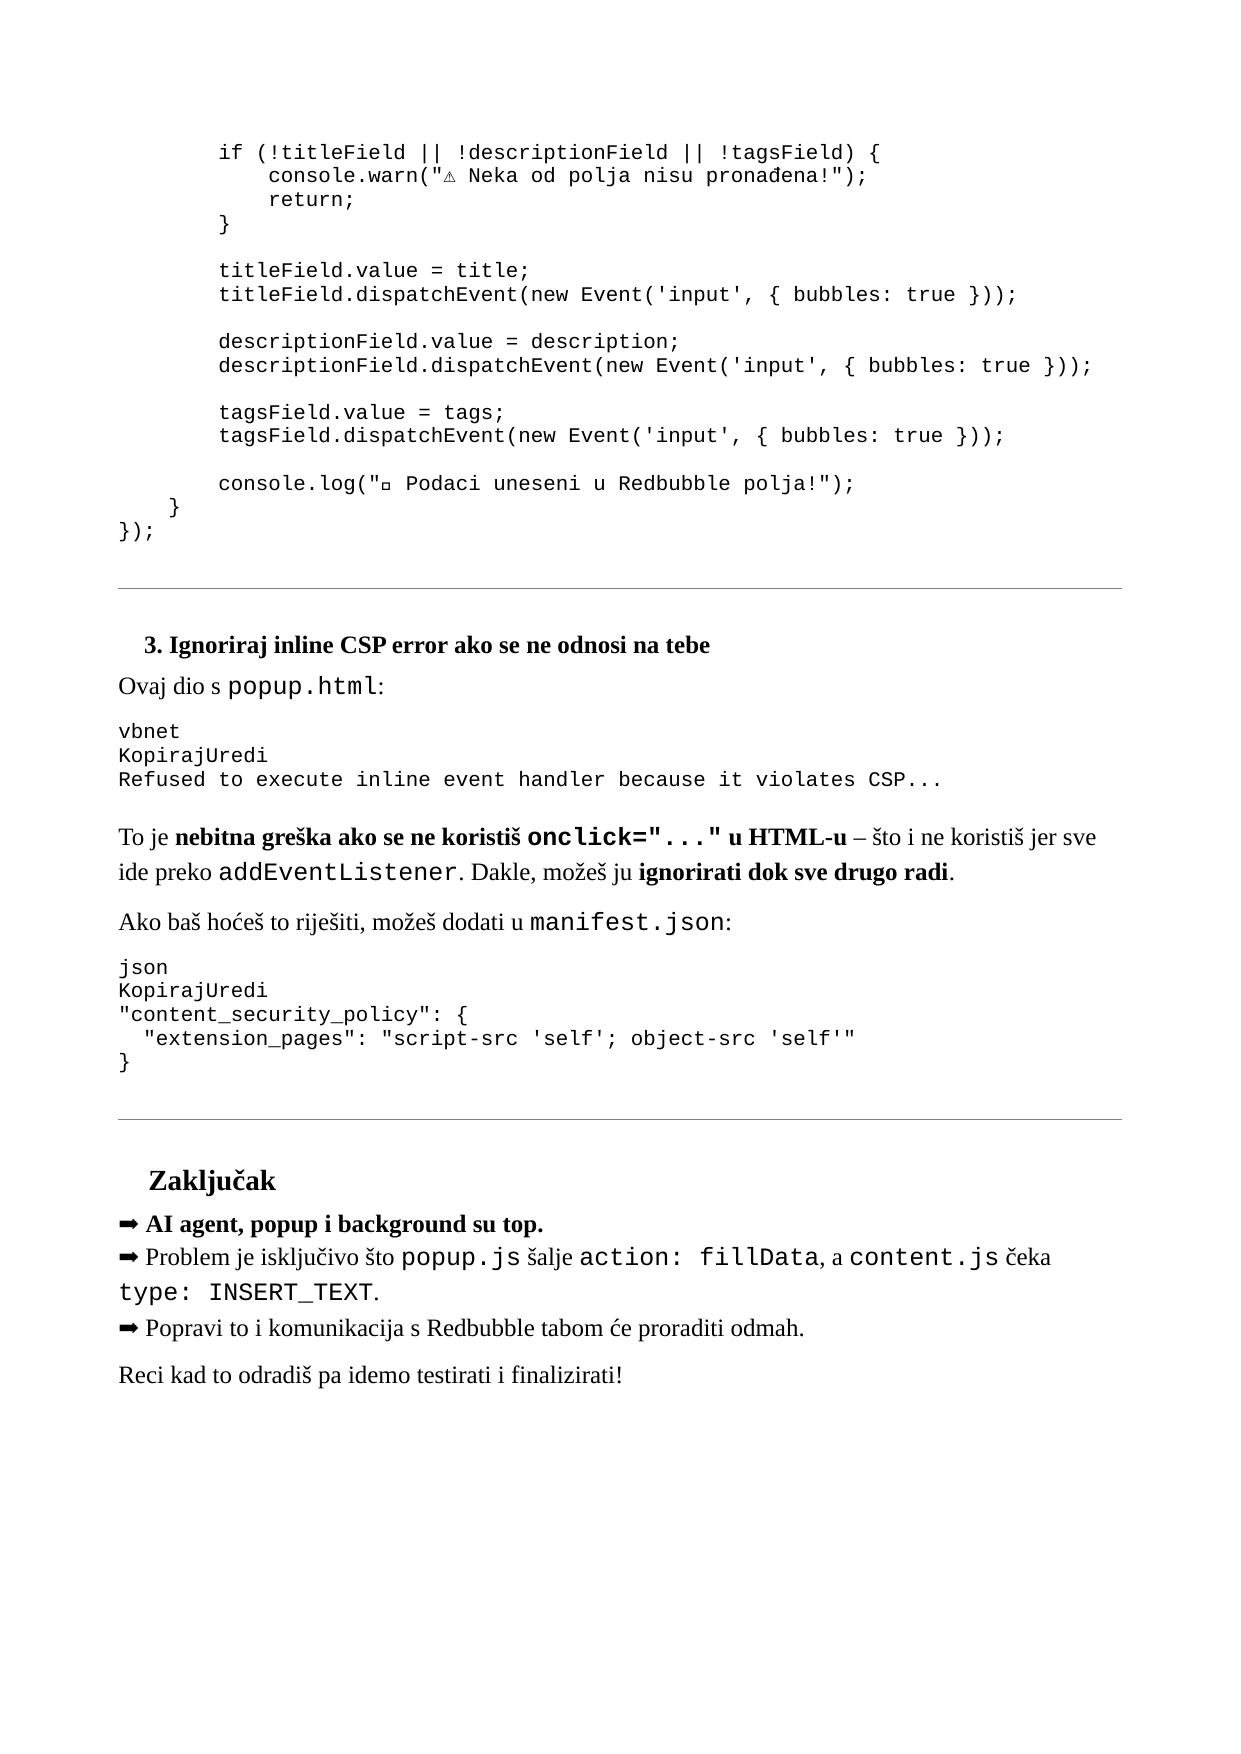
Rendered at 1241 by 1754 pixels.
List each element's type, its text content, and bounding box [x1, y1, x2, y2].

text titleField.value = title; [118, 260, 1122, 284]
text } [118, 213, 1122, 236]
text Ako baš hoćeš to riješiti, možeš dodati u manifest.json: [118, 907, 1122, 938]
text ➡️ AI agent, popup i background su top. ➡️ Problem je isključivo što popup.js šalje action: fillData, a content.js čeka type: INSERT_TEXT. ➡️ Popravi to i komunikacija s Redbubble tabom će proraditi odmah. [118, 1209, 1122, 1341]
text console.warn("⚠️ Neka od polja nisu pronađena!"); [118, 165, 1122, 189]
text "content_security_policy": { [118, 1004, 1122, 1028]
text json [118, 957, 1122, 980]
text descriptionField.dispatchEvent(new Event('input', { bubbles: true })); [118, 354, 1122, 378]
text Reci kad to odradiš pa idemo testirati i finalizirati! 💪 [118, 1360, 1122, 1389]
text titleField.dispatchEvent(new Event('input', { bubbles: true })); [118, 284, 1122, 307]
text KopirajUredi [118, 745, 1122, 768]
text Ovaj dio s popup.html: [118, 671, 1122, 702]
text vbnet [118, 721, 1122, 745]
text }); [118, 520, 1122, 544]
text console.log("✅ Podaci uneseni u Redbubble polja!"); [118, 473, 1122, 496]
text tagsField.dispatchEvent(new Event('input', { bubbles: true })); [118, 426, 1122, 449]
text if (!titleField || !descriptionField || !tagsField) { [118, 142, 1122, 165]
text } [118, 1051, 1122, 1075]
text return; [118, 189, 1122, 213]
text To je nebitna greška ako se ne koristiš onclick="..." u HTML-u – što i ne koristiš jer sve ide preko addEventListener. Dakle, možeš ju ignorirati dok sve drugo radi. [118, 822, 1122, 888]
text } [118, 496, 1122, 520]
text tagsField.value = tags; [118, 402, 1122, 426]
text KopirajUredi [118, 980, 1122, 1004]
text Refused to execute inline event handler because it violates CSP... [118, 768, 1122, 792]
subtitle ✅ 3. Ignoriraj inline CSP error ako se ne odnosi na tebe [118, 630, 1122, 659]
text descriptionField.value = description; [118, 331, 1122, 354]
subtitle ✅ Zaključak [118, 1163, 1122, 1197]
text "extension_pages": "script-src 'self'; object-src 'self'" [118, 1028, 1122, 1051]
